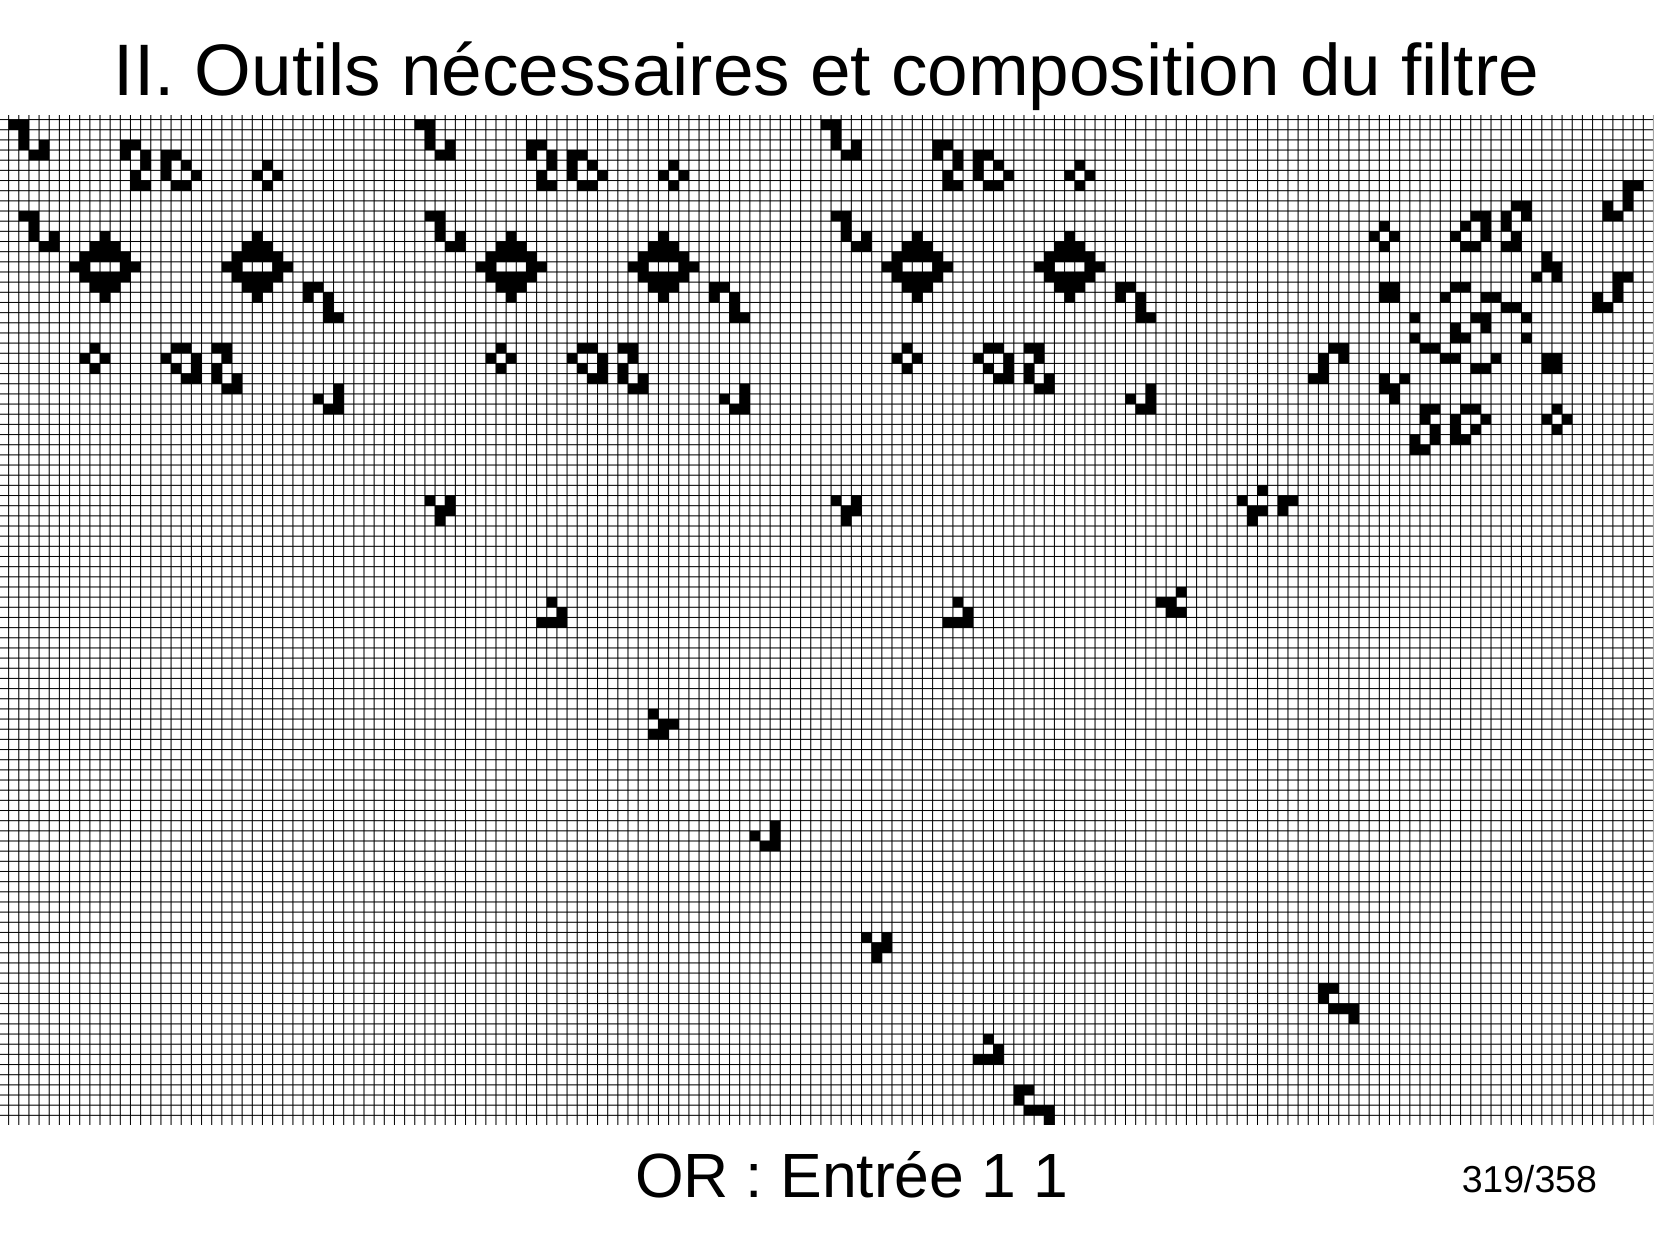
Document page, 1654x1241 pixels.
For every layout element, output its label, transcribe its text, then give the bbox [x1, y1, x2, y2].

picture [0, 115, 1654, 1125]
text_box <number>/358 [1447, 1151, 1654, 1209]
text_box OR : Entrée 1 1 [620, 1133, 1084, 1219]
title II. Outils nécessaires et composition du filtre [82, 0, 1572, 174]
